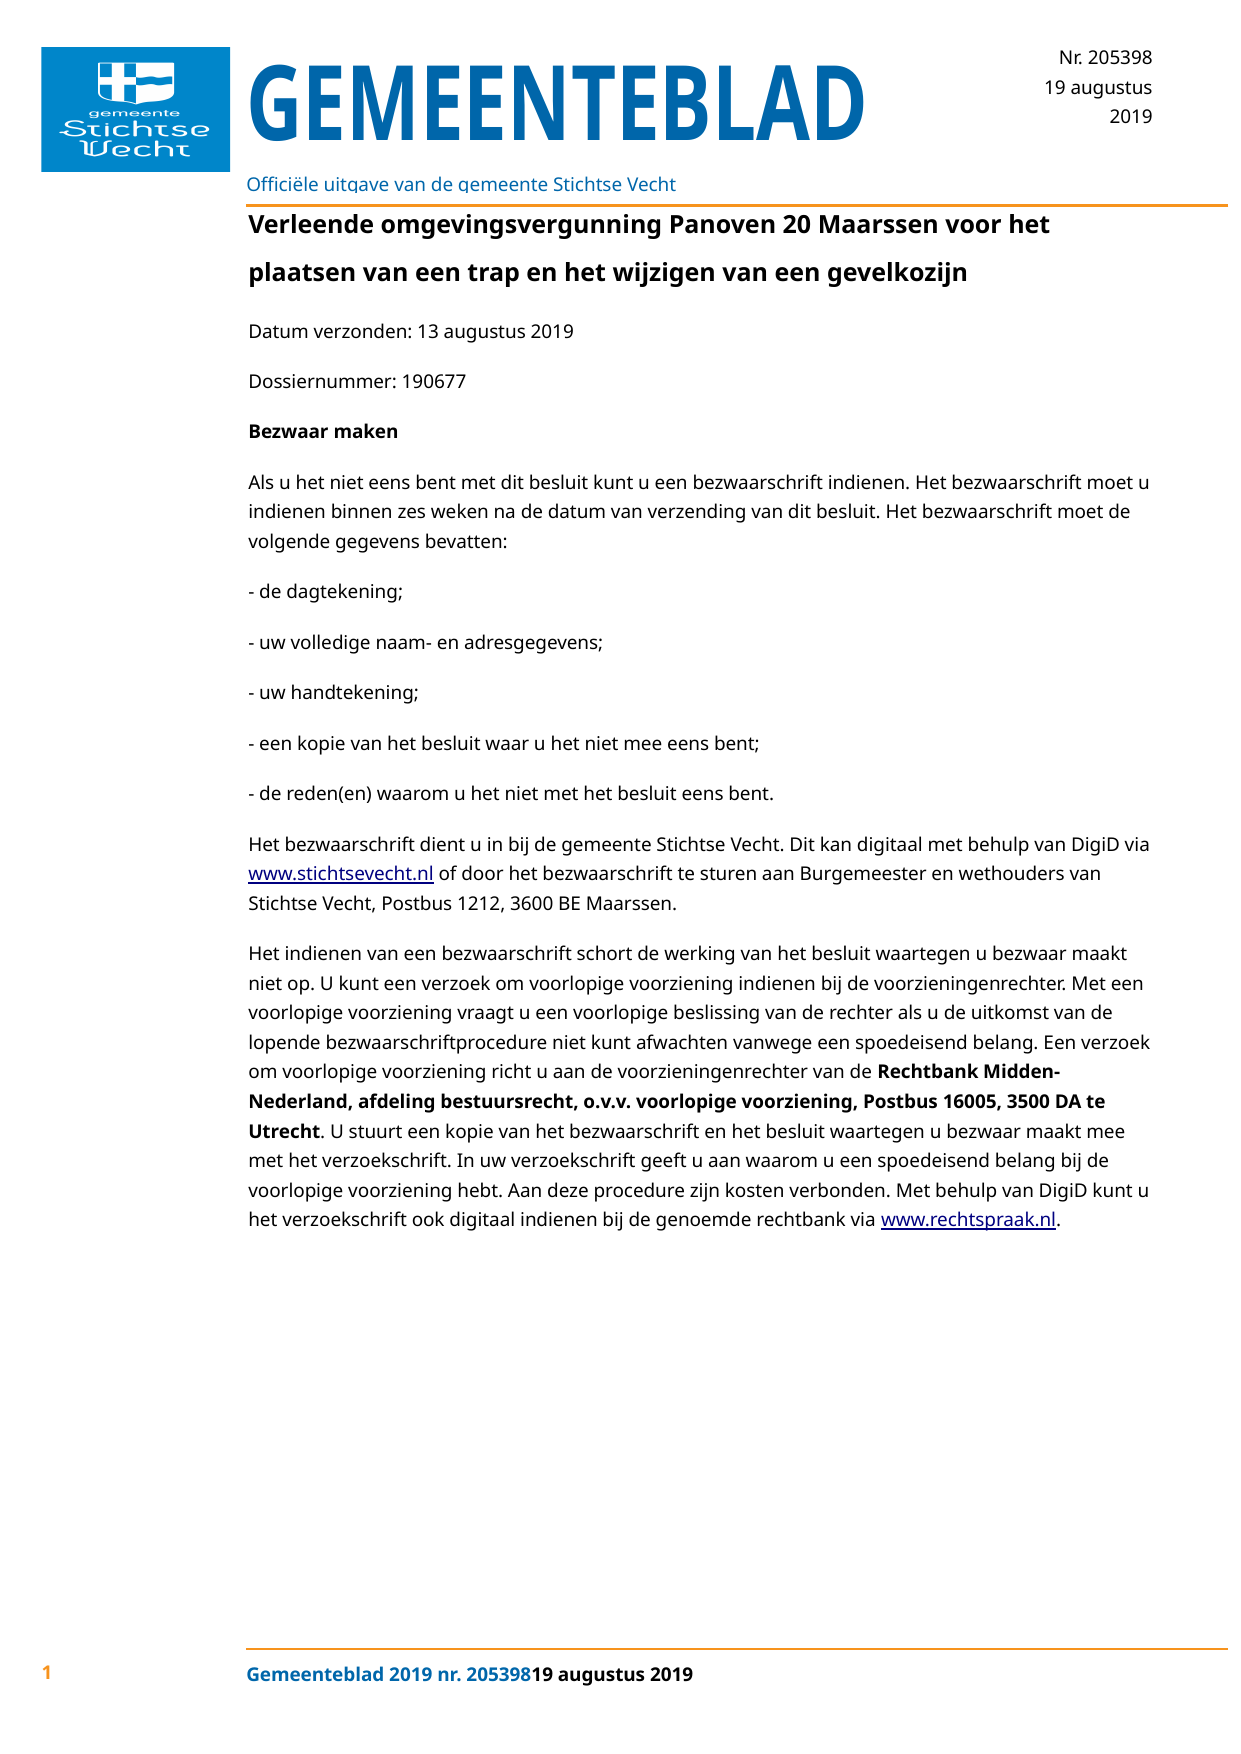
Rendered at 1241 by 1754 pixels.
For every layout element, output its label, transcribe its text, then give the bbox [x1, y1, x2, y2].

text Het indienen van een bezwaarschrift schort de werking van het besluit waartegen u bezwaar maakt niet op. U kunt een verzoek om voorlopige voorziening indienen bij de voorzieningenrechter. Met een voorlopige voorziening vraagt u een voorlopige beslissing van de rechter als u de uitkomst van de lopende bezwaarschriftprocedure niet kunt afwachten vanwege een spoedeisend belang. Een verzoek om voorlopige voorziening richt u aan de voorzieningenrechter van de Rechtbank Midden-Nederland, afdeling bestuursrecht, o.v.v. voorlopige voorziening, Postbus 16005, 3500 DA te Utrecht. U stuurt een kopie van het bezwaarschrift en het besluit waartegen u bezwaar maakt mee met het verzoekschrift. In uw verzoekschrift geeft u aan waarom u een spoedeisend belang bij de voorlopige voorziening hebt. Aan deze procedure zijn kosten verbonden. Met behulp van DigiD kunt u het verzoekschrift ook digitaal indienen bij de genoemde rechtbank via www.rechtspraak.nl. [248, 940, 1152, 1232]
text - de reden(en) waarom u het niet met het besluit eens bent. [248, 780, 1152, 806]
text - de dagtekening; [248, 579, 1152, 604]
picture [137, 63, 174, 103]
text Dossiernummer: 190677 [248, 368, 1152, 394]
text - uw handtekening; [248, 679, 1152, 705]
text - een kopie van het besluit waar u het niet mee eens bent; [248, 730, 1152, 756]
text Als u het niet eens bent met dit besluit kunt u een bezwaarschrift indienen. Het bezwaarschrift moet u indienen binnen zes weken na de datum van verzending van dit besluit. Het bezwaarschrift moet de volgende gegevens bevatten: [248, 469, 1152, 554]
text Het bezwaarschrift dient u in bij de gemeente Stichtse Vecht. Dit kan digitaal met behulp van DigiD via www.stichtsevecht.nl of door het bezwaarschrift te sturen aan Burgemeester en wethouders van Stichtse Vecht, Postbus 1212, 3600 BE Maarssen. [248, 831, 1152, 916]
text Verleende omgevingsvergunning Panoven 20 Maarssen voor het plaatsen van een trap en het wijzigen van een gevelkozijn [248, 207, 1152, 288]
text Bezwaar maken [248, 419, 1152, 444]
text Datum verzonden: 13 augustus 2019 [248, 318, 1152, 344]
text - uw volledige naam- en adresgegevens; [248, 629, 1152, 655]
picture [99, 63, 135, 101]
